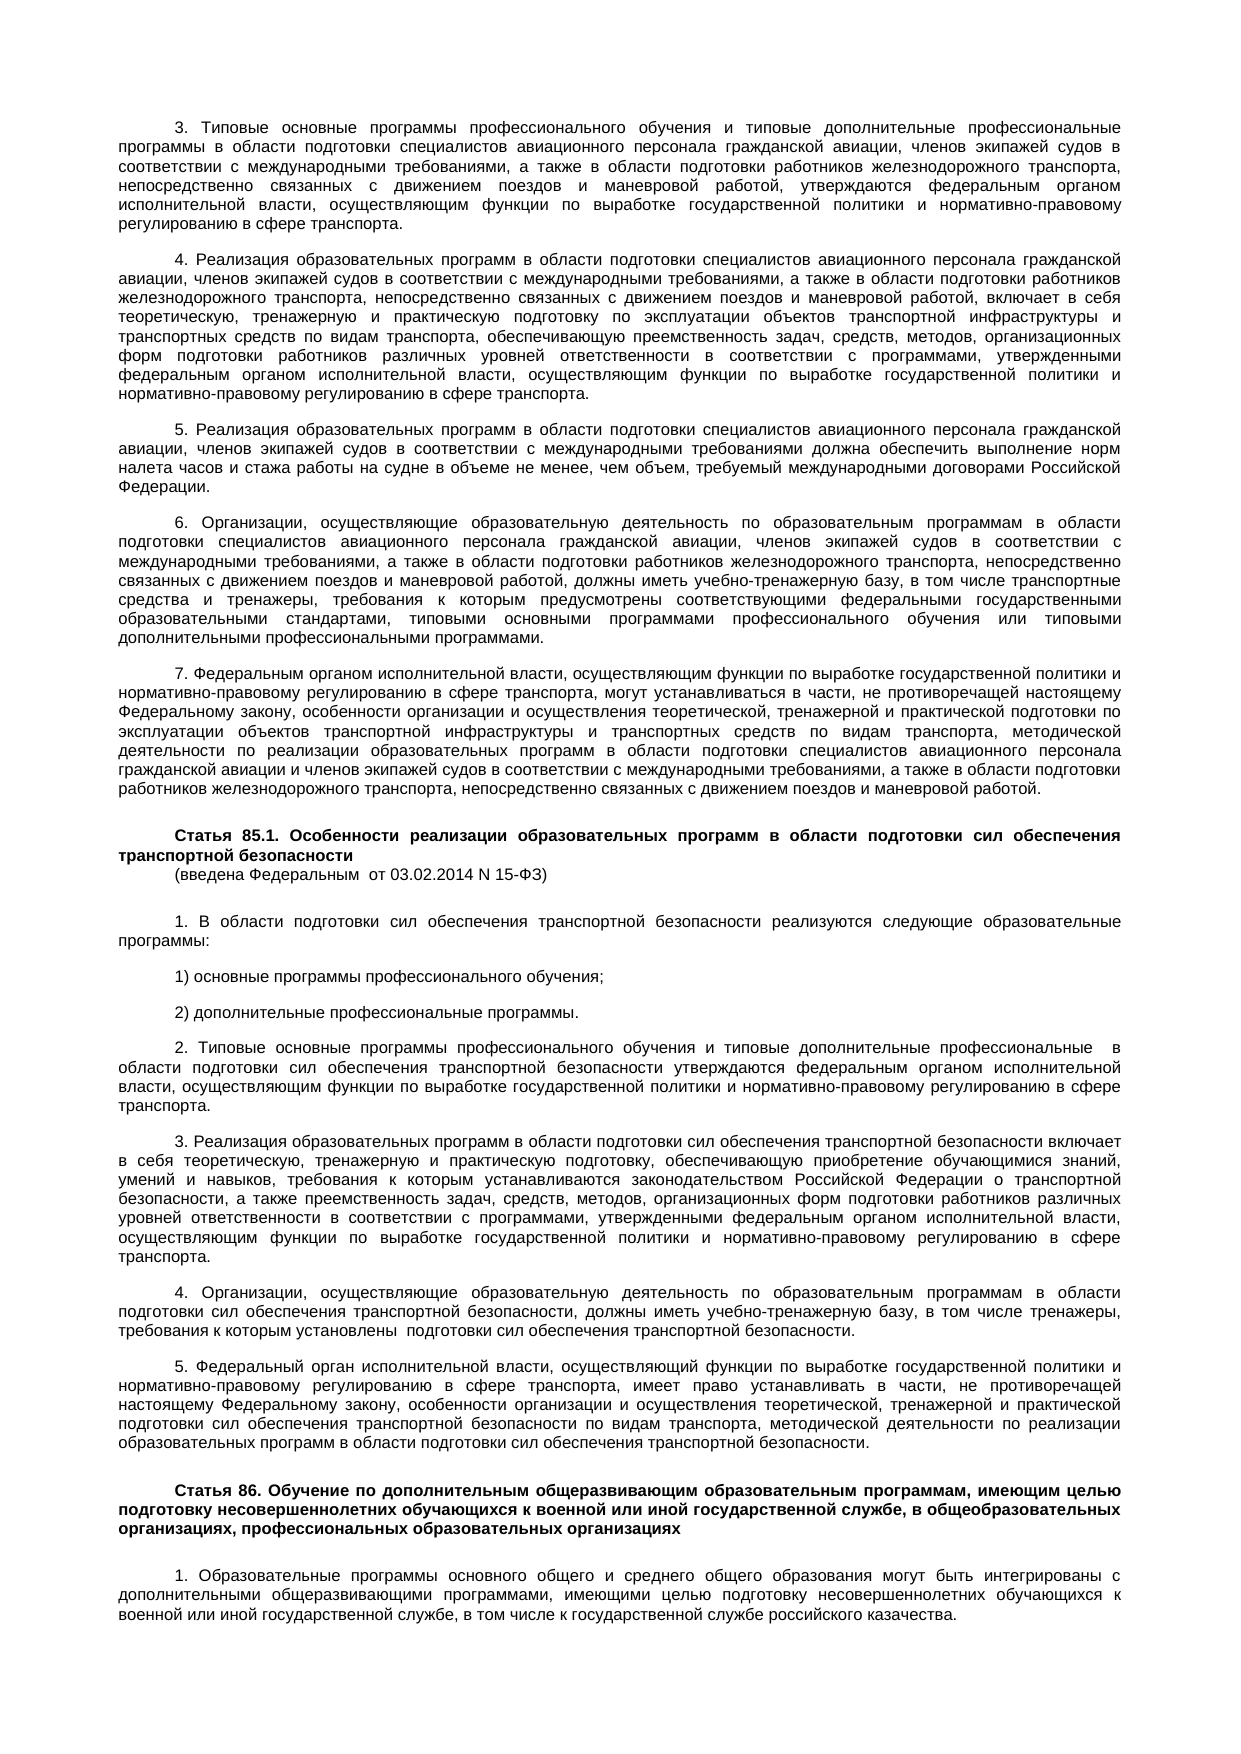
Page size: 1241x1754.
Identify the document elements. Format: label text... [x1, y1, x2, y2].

text 5. Реализация образовательных программ в области подготовки специалистов авиационного персонала гражданской авиации, членов экипажей судов в соответствии с международными требованиями должна обеспечить выполнение норм налета часов и стажа работы на судне в объеме не менее, чем объем, требуемый международными договорами Российской Федерации. [118, 420, 1122, 496]
text Статья 86. Обучение по дополнительным общеразвивающим образовательным программам, имеющим целью подготовку несовершеннолетних обучающихся к военной или иной государственной службе, в общеобразовательных организациях, профессиональных образовательных организациях [118, 1481, 1122, 1538]
text 6. Организации, осуществляющие образовательную деятельность по образовательным программам в области подготовки специалистов авиационного персонала гражданской авиации, членов экипажей судов в соответствии с международными требованиями, а также в области подготовки работников железнодорожного транспорта, непосредственно связанных с движением поездов и маневровой работой, должны иметь учебно-тренажерную базу, в том числе транспортные средства и тренажеры, требования к которым предусмотрены соответствующими федеральными государственными образовательными стандартами, типовыми основными программами профессионального обучения или типовыми дополнительными профессиональными программами. [118, 513, 1122, 647]
text 1. В области подготовки сил обеспечения транспортной безопасности реализуются следующие образовательные программы: [118, 912, 1122, 950]
text 2. Типовые основные программы профессионального обучения и типовые дополнительные профессиональные в области подготовки сил обеспечения транспортной безопасности утверждаются федеральным органом исполнительной власти, осуществляющим функции по выработке государственной политики и нормативно-правовому регулированию в сфере транспорта. [118, 1038, 1122, 1115]
text 7. Федеральным органом исполнительной власти, осуществляющим функции по выработке государственной политики и нормативно-правовому регулированию в сфере транспорта, могут устанавливаться в части, не противоречащей настоящему Федеральному закону, особенности организации и осуществления теоретической, тренажерной и практической подготовки по эксплуатации объектов транспортной инфраструктуры и транспортных средств по видам транспорта, методической деятельности по реализации образовательных программ в области подготовки специалистов авиационного персонала гражданской авиации и членов экипажей судов в соответствии с международными требованиями, а также в области подготовки работников железнодорожного транспорта, непосредственно связанных с движением поездов и маневровой работой. [118, 664, 1122, 798]
text (введена Федеральным от 03.02.2014 N 15-ФЗ) [118, 864, 1122, 884]
text 4. Реализация образовательных программ в области подготовки специалистов авиационного персонала гражданской авиации, членов экипажей судов в соответствии с международными требованиями, а также в области подготовки работников железнодорожного транспорта, непосредственно связанных с движением поездов и маневровой работой, включает в себя теоретическую, тренажерную и практическую подготовку по эксплуатации объектов транспортной инфраструктуры и транспортных средств по видам транспорта, обеспечивающую преемственность задач, средств, методов, организационных форм подготовки работников различных уровней ответственности в соответствии с программами, утвержденными федеральным органом исполнительной власти, осуществляющим функции по выработке государственной политики и нормативно-правовому регулированию в сфере транспорта. [118, 250, 1122, 403]
text 2) дополнительные профессиональные программы. [118, 1002, 1122, 1022]
text 4. Организации, осуществляющие образовательную деятельность по образовательным программам в области подготовки сил обеспечения транспортной безопасности, должны иметь учебно-тренажерную базу, в том числе тренажеры, требования к которым установлены подготовки сил обеспечения транспортной безопасности. [118, 1282, 1122, 1340]
text 1. Образовательные программы основного общего и среднего общего образования могут быть интегрированы с дополнительными общеразвивающими программами, имеющими целью подготовку несовершеннолетних обучающихся к военной или иной государственной службе, в том числе к государственной службе российского казачества. [118, 1566, 1122, 1623]
text 5. Федеральный орган исполнительной власти, осуществляющий функции по выработке государственной политики и нормативно-правовому регулированию в сфере транспорта, имеет право устанавливать в части, не противоречащей настоящему Федеральному закону, особенности организации и осуществления теоретической, тренажерной и практической подготовки сил обеспечения транспортной безопасности по видам транспорта, методической деятельности по реализации образовательных программ в области подготовки сил обеспечения транспортной безопасности. [118, 1357, 1122, 1452]
text Статья 85.1. Особенности реализации образовательных программ в области подготовки сил обеспечения транспортной безопасности [118, 826, 1122, 864]
text 3. Реализация образовательных программ в области подготовки сил обеспечения транспортной безопасности включает в себя теоретическую, тренажерную и практическую подготовку, обеспечивающую приобретение обучающимися знаний, умений и навыков, требования к которым устанавливаются законодательством Российской Федерации о транспортной безопасности, а также преемственность задач, средств, методов, организационных форм подготовки работников различных уровней ответственности в соответствии с программами, утвержденными федеральным органом исполнительной власти, осуществляющим функции по выработке государственной политики и нормативно-правовому регулированию в сфере транспорта. [118, 1132, 1122, 1266]
text 3. Типовые основные программы профессионального обучения и типовые дополнительные профессиональные программы в области подготовки специалистов авиационного персонала гражданской авиации, членов экипажей судов в соответствии с международными требованиями, а также в области подготовки работников железнодорожного транспорта, непосредственно связанных с движением поездов и маневровой работой, утверждаются федеральным органом исполнительной власти, осуществляющим функции по выработке государственной политики и нормативно-правовому регулированию в сфере транспорта. [118, 118, 1122, 233]
text 1) основные программы профессионального обучения; [118, 967, 1122, 986]
